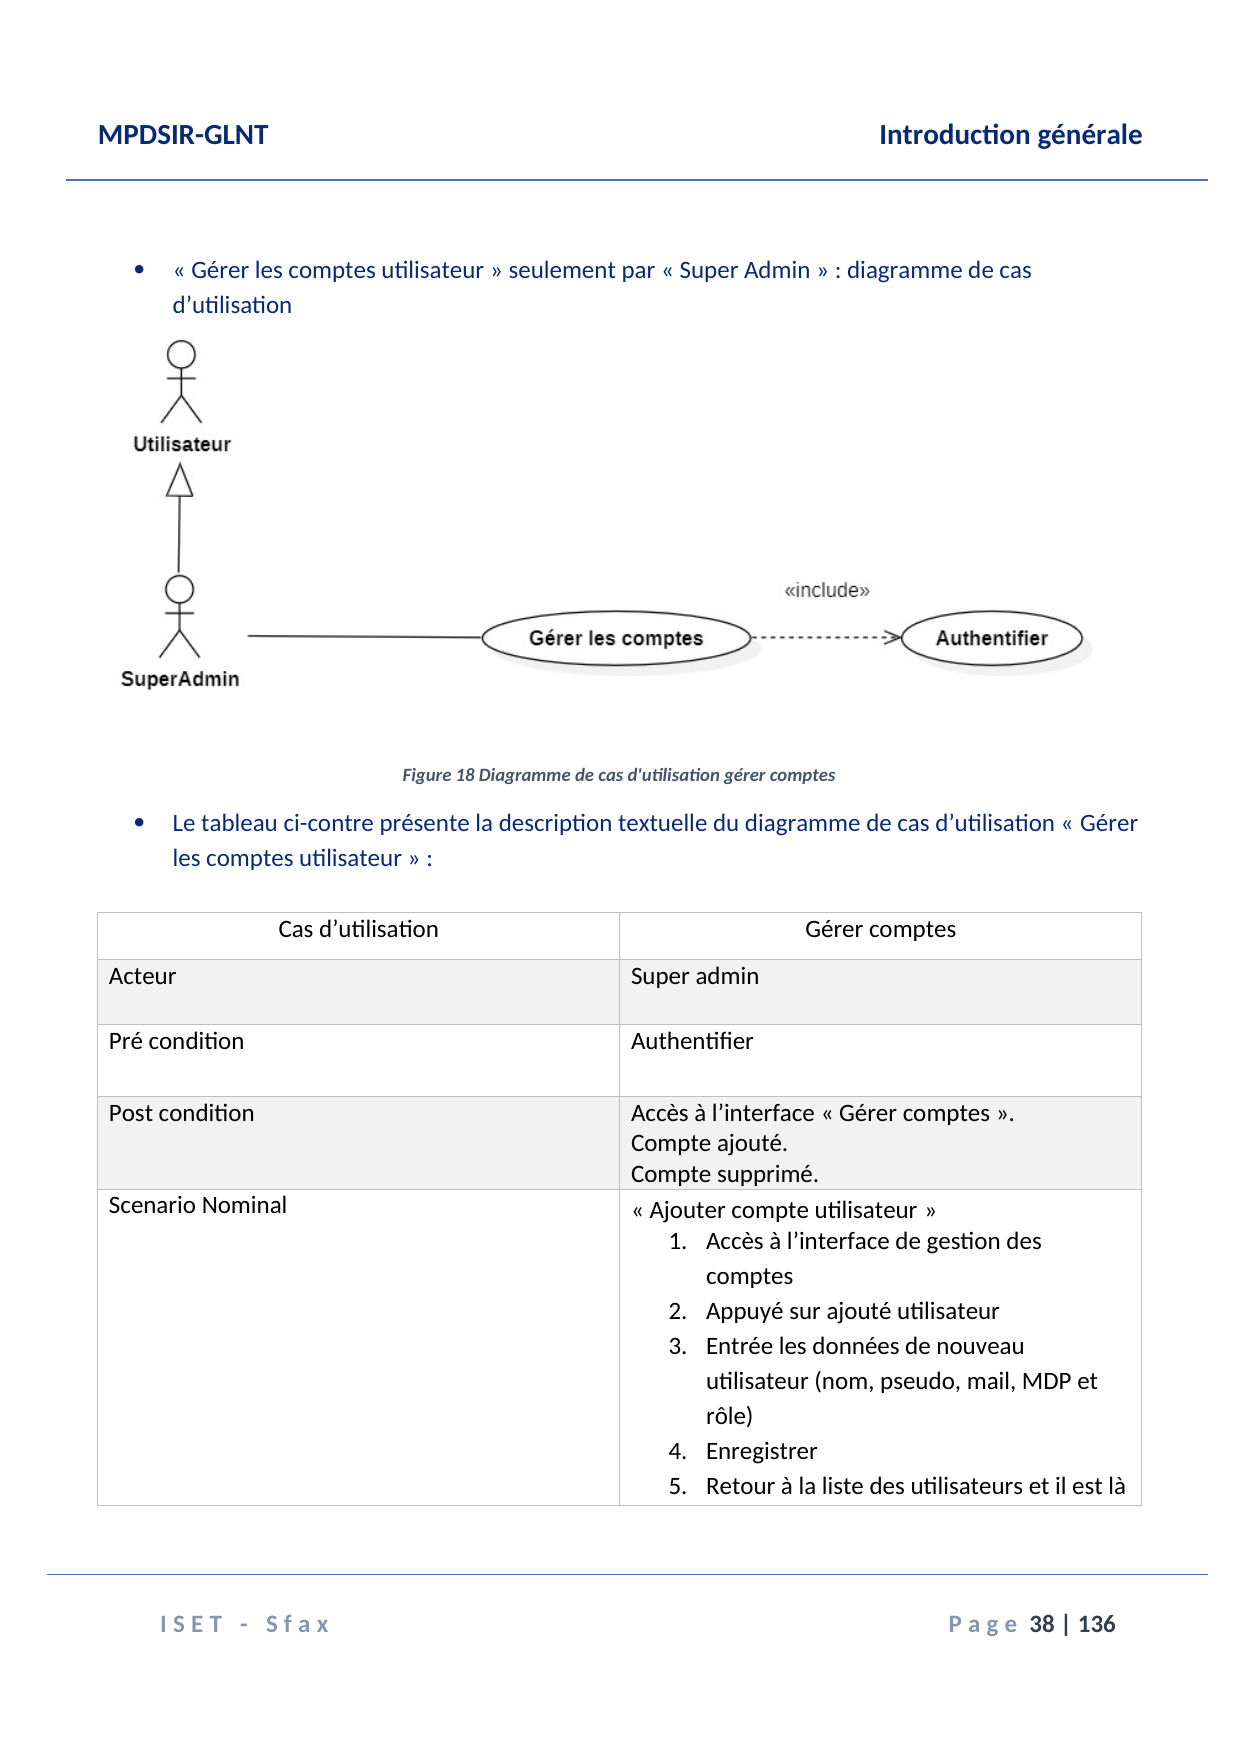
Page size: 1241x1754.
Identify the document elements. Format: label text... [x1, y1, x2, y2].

table_header Gérer comptes [620, 913, 1141, 959]
table_cell « Ajouter compte utilisateur » Accès à l’interface de gestion des comptes Appuyé sur ajouté utilisateur Entrée les données de nouveau utilisateur (nom, pseudo, mail, MDP et rôle) Enregistrer Retour à la liste des utilisateurs et il est là [620, 1190, 1141, 1505]
table_cell Pré condition [98, 1025, 619, 1096]
table_cell Super admin [620, 960, 1141, 1024]
text Figure 18 Diagramme de cas d'utilisation gérer comptes [97, 763, 1143, 786]
table_cell Acteur [98, 960, 619, 1024]
table_header Cas d’utilisation [98, 913, 619, 959]
list Le tableau ci-contre présente la description textuelle du diagramme de cas d’utilisation « Gérer les comptes utilisateur » : [135, 807, 1143, 873]
table_cell Post condition [98, 1097, 619, 1189]
list « Gérer les comptes utilisateur » seulement par « Super Admin » : diagramme de cas d’utilisation [135, 254, 1143, 320]
table_cell Authentifier [620, 1025, 1141, 1096]
table_cell Scenario Nominal [98, 1190, 619, 1505]
table_cell Accès à l’interface « Gérer comptes ». Compte ajouté. Compte supprimé. [620, 1097, 1141, 1189]
